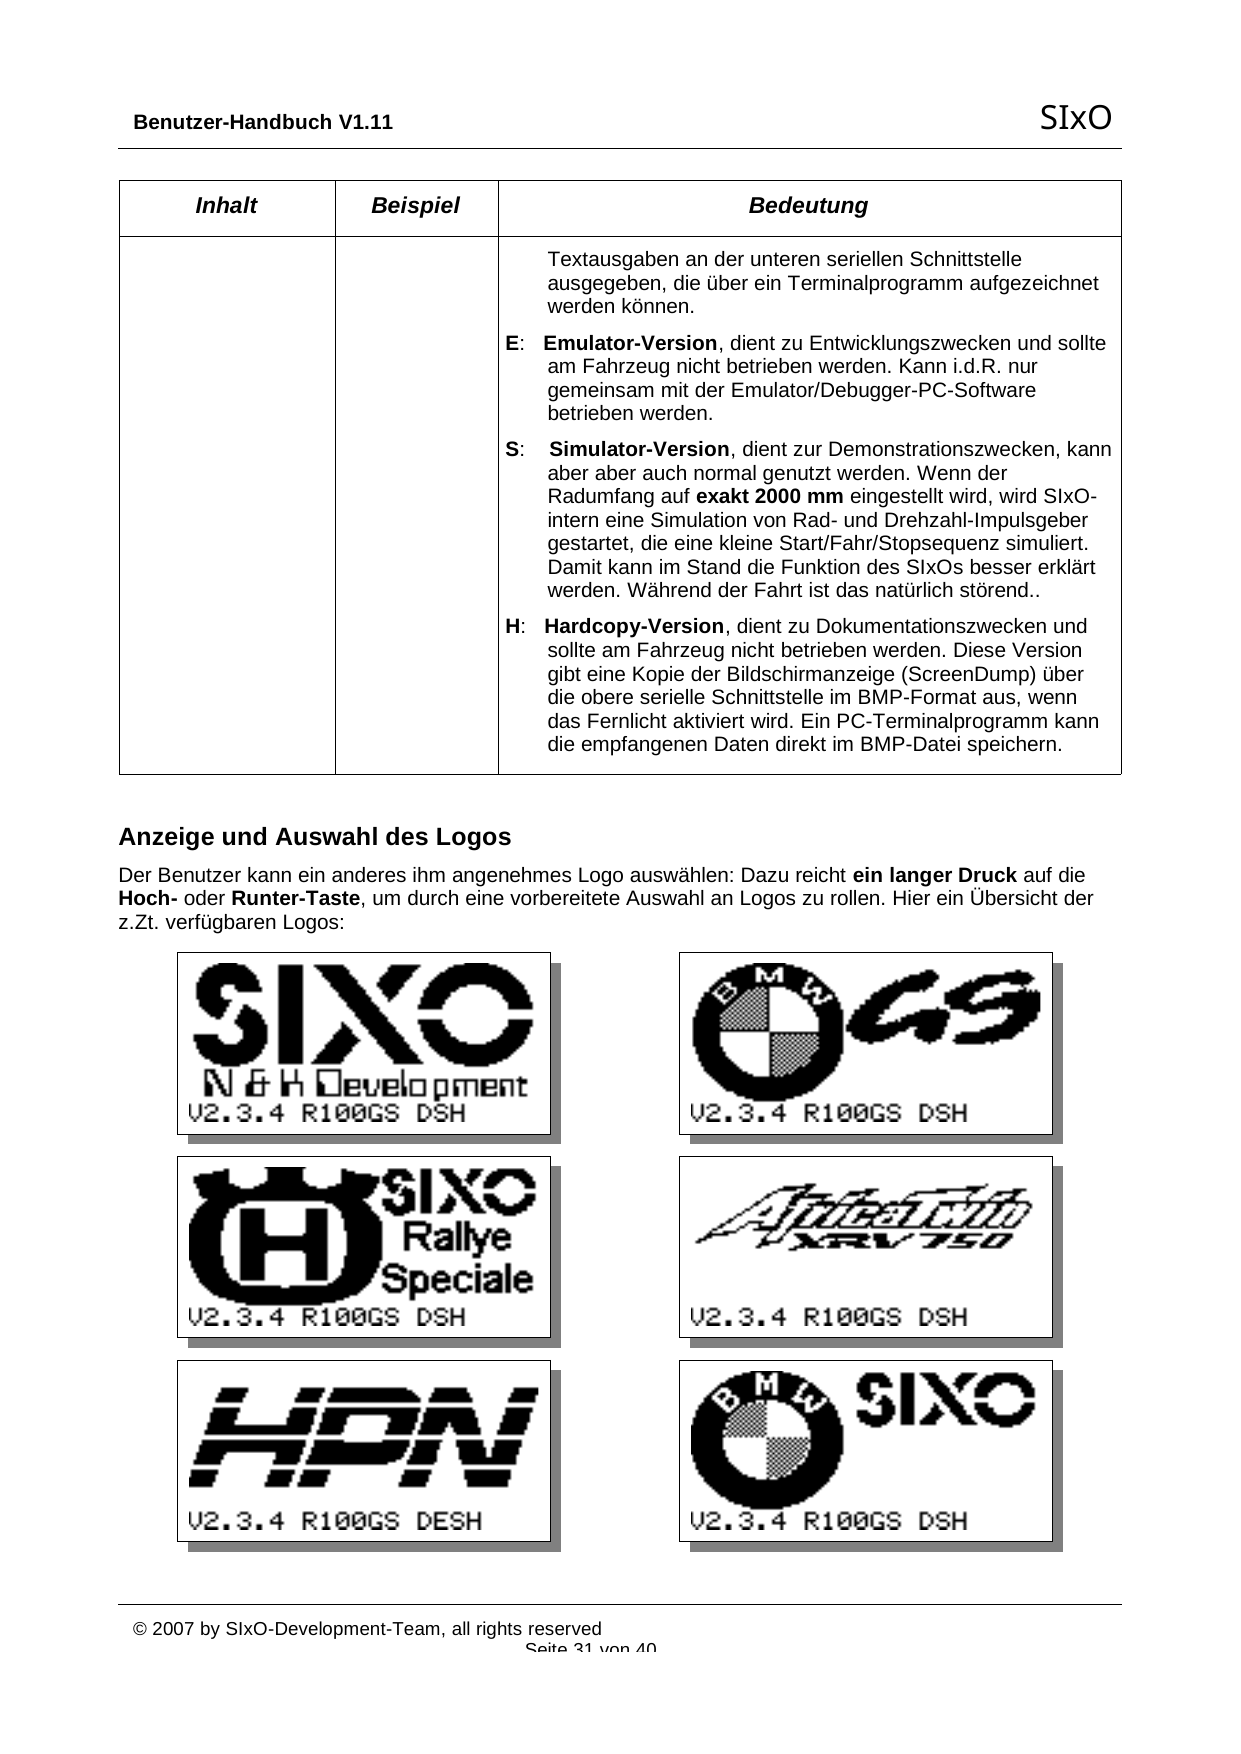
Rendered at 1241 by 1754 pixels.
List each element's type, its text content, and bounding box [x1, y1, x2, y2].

table_cell [118, 1354, 620, 1558]
table_header Beispiel [336, 181, 498, 236]
table_header [620, 946, 1122, 1150]
picture [691, 963, 1041, 1122]
table_cell [118, 1150, 620, 1354]
table_cell [120, 237, 335, 774]
table_cell [620, 1354, 1122, 1558]
picture [189, 1371, 539, 1530]
text Der Benutzer kann ein anderes ihm angenehmes Logo auswählen: Dazu reicht ein langer Druck auf die Hoch- oder Runter-Taste, um durch eine vorbereitete Auswahl an Logos zu rollen. Hier ein Übersicht der z.Zt. verfügbaren Logos: [118, 863, 1122, 934]
table_cell [620, 1150, 1122, 1354]
table_cell Textausgaben an der unteren seriellen Schnittstelle ausgegeben, die über ein Terminalprogramm aufgezeichnet werden können. E: Emulator-Version, dient zu Entwicklungszwecken und sollte am Fahrzeug nicht betrieben werden. Kann i.d.R. nur gemeinsam mit der Emulator/Debugger-PC-Software betrieben werden. S: Simulator-Version, dient zur Demonstrationszwecken, kann aber aber auch normal genutzt werden. Wenn der Radumfang auf exakt 2000 mm eingestellt wird, wird SIxO-intern eine Simulation von Rad- und Drehzahl-Impulsgeber gestartet, die eine kleine Start/Fahr/Stopsequenz simuliert. Damit kann im Stand die Funktion des SIxOs besser erklärt werden. Während der Fahrt ist das natürlich störend.. H: Hardcopy-Version, dient zu Dokumentationszwecken und sollte am Fahrzeug nicht betrieben werden. Diese Version gibt eine Kopie der Bildschirmanzeige (ScreenDump) über die obere serielle Schnittstelle im BMP-Format aus, wenn das Fernlicht aktiviert wird. Ein PC-Terminalprogramm kann die empfangenen Daten direkt im BMP-Datei speichern. [499, 237, 1121, 774]
picture [189, 963, 539, 1122]
table_cell [336, 237, 498, 774]
table_header [118, 946, 620, 1150]
table_header Bedeutung [499, 181, 1121, 236]
picture [691, 1371, 1041, 1530]
subtitle Anzeige und Auswahl des Logos [118, 822, 1122, 851]
table_header Inhalt [120, 181, 335, 236]
picture [189, 1167, 539, 1326]
picture [691, 1167, 1041, 1326]
